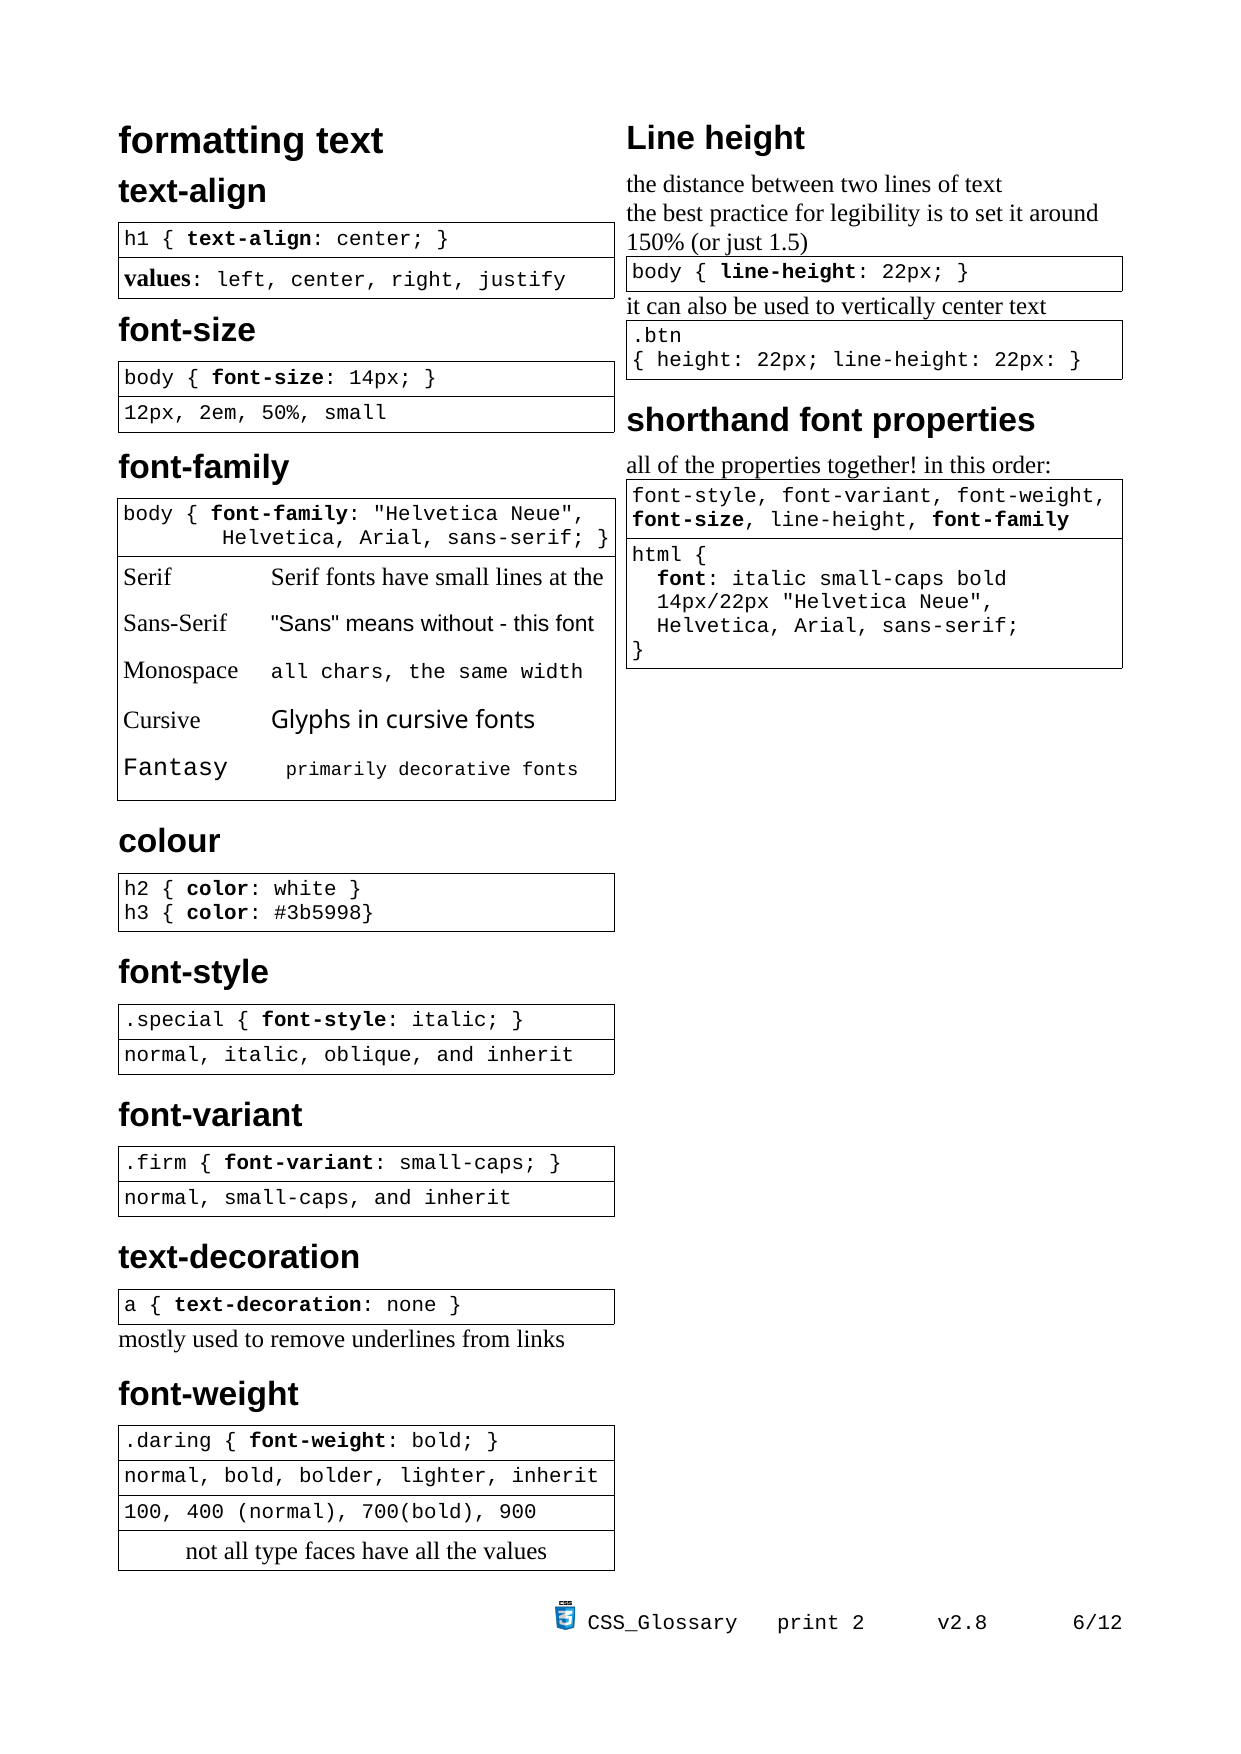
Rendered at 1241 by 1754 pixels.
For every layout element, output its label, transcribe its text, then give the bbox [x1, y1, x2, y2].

table_cell not all type faces have all the values [119, 1531, 614, 1570]
subtitle font-weight [118, 1373, 614, 1412]
table_header body { font-size: 14px; } [119, 362, 614, 396]
table_header .daring { font-weight: bold; } [119, 1426, 614, 1460]
table_cell normal, small-caps, and inherit [119, 1182, 614, 1216]
table_header .special { font-style: italic; } [119, 1005, 614, 1039]
table_cell html { font: italic small-caps bold 14px/22px "Helvetica Neue", Helvetica, Arial, sans-serif; } [627, 539, 1122, 668]
table_header h1 { text-align: center; } [119, 223, 614, 257]
subtitle font-size [118, 310, 614, 349]
subtitle Line height [626, 118, 1122, 157]
subtitle font-variant [118, 1095, 614, 1133]
subtitle text-decoration [118, 1237, 614, 1276]
table_cell Serif Serif fonts have small lines at the Sans-Serif "Sans" means without - this font Monospace all chars, the same width Cursive Glyphs in cursive fonts Fantasy primarily decorative fonts [118, 557, 615, 800]
table_header font-style, font-variant, font-weight, font-size, line-height, font-family [627, 480, 1122, 538]
subtitle font-style [118, 952, 614, 991]
subtitle text-align [118, 171, 614, 209]
text the best practice for legibility is to set it around 150% (or just 1.5) [626, 198, 1122, 256]
subtitle colour [118, 821, 614, 860]
table_cell 100, 400 (normal), 700(bold), 900 [119, 1496, 614, 1530]
table_cell 12px, 2em, 50%, small [119, 397, 614, 432]
table_header body { line-height: 22px; } [627, 257, 1122, 291]
subtitle font-family [118, 446, 614, 485]
picture [555, 1601, 575, 1630]
table_header .firm { font-variant: small-caps; } [119, 1147, 614, 1181]
text the distance between two lines of text [626, 169, 1122, 198]
text it can also be used to vertically center text [626, 292, 1122, 319]
table_header h2 { color: white } h3 { color: #3b5998} [119, 874, 614, 931]
table_cell values: left, center, right, justify [119, 258, 614, 298]
subtitle formatting text [118, 118, 614, 162]
text all of the properties together! in this order: [626, 451, 1122, 479]
table_header .btn { height: 22px; line-height: 22px: } [627, 321, 1122, 378]
table_cell normal, bold, bolder, lighter, inherit [119, 1461, 614, 1495]
subtitle shorthand font properties [626, 399, 1122, 438]
text mostly used to remove underlines from links [118, 1325, 614, 1352]
table_header a { text-decoration: none } [119, 1290, 614, 1324]
table_header body { font-family: "Helvetica Neue", Helvetica, Arial, sans-serif; } [118, 499, 615, 556]
table_cell normal, italic, oblique, and inherit [119, 1040, 614, 1074]
